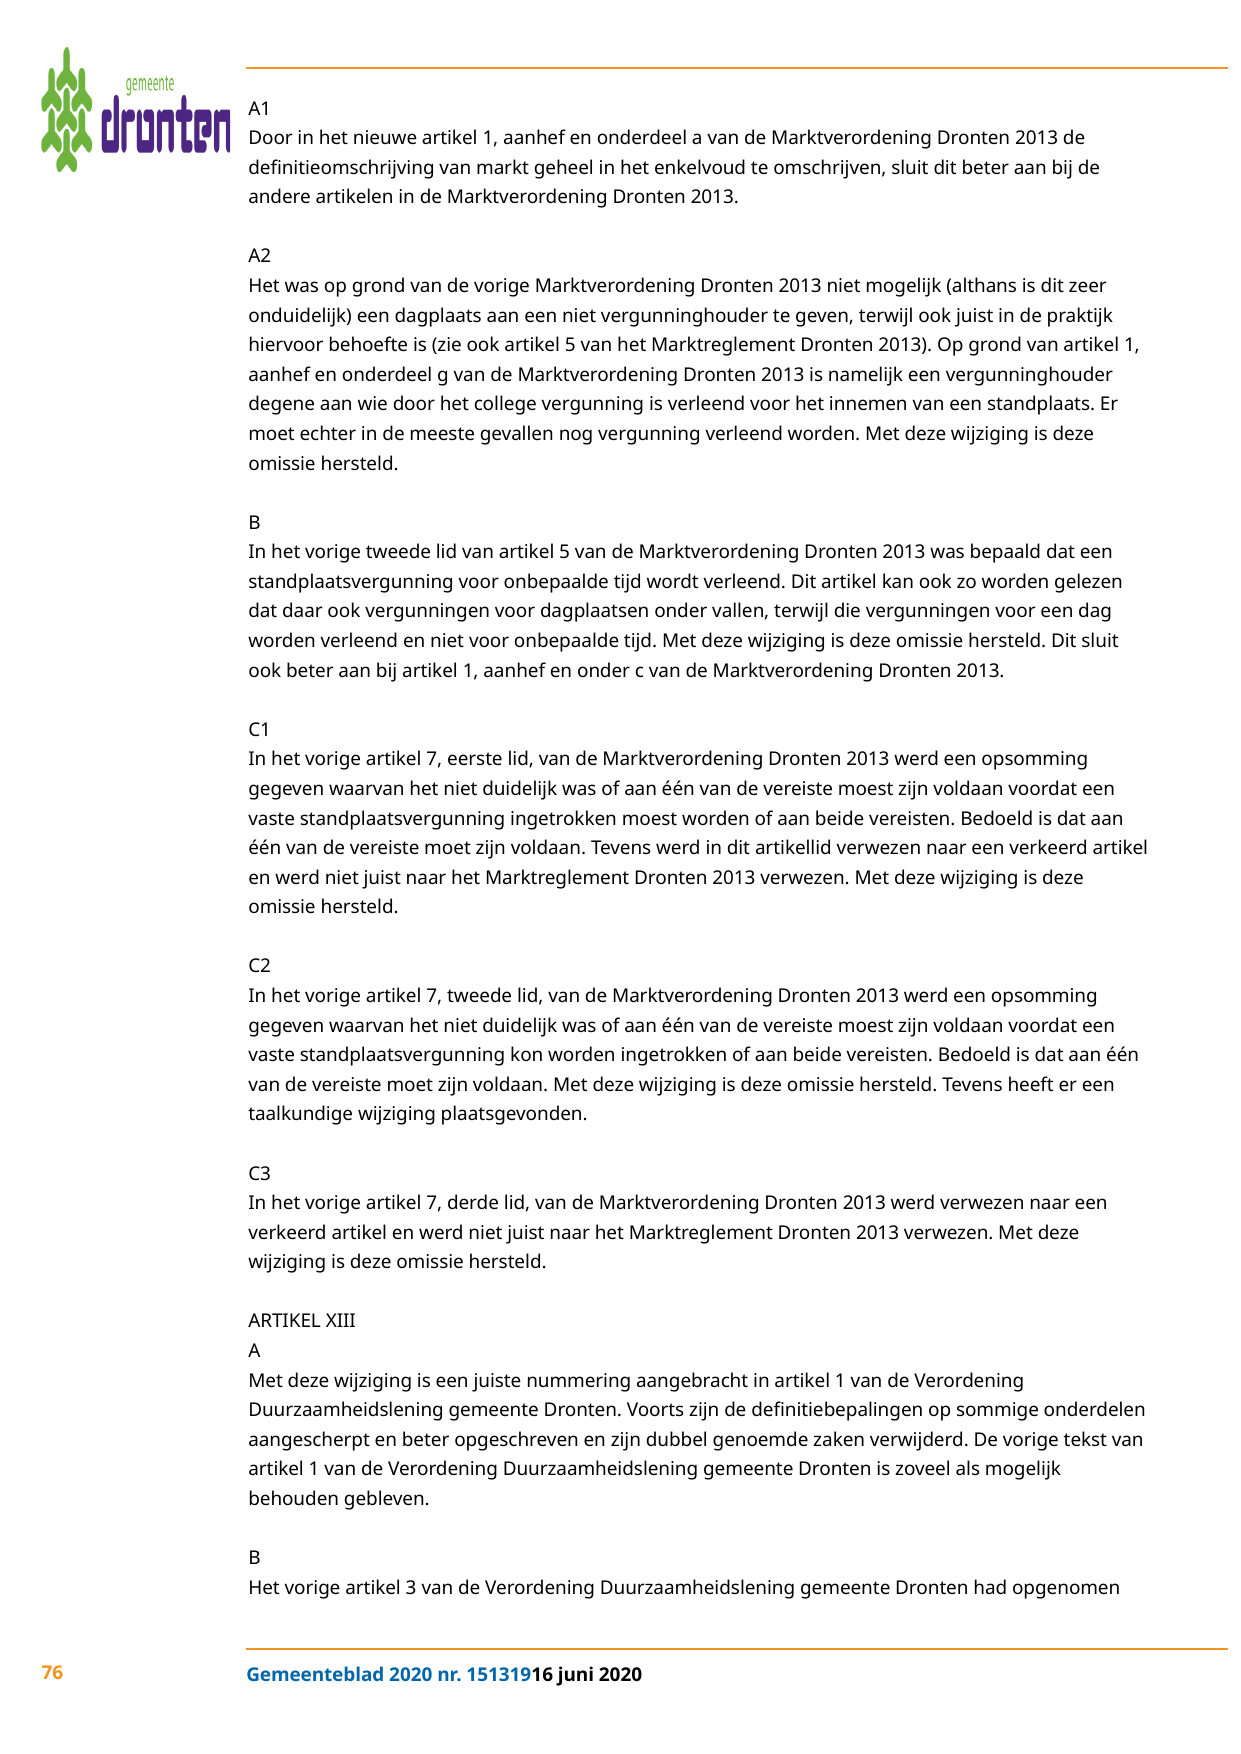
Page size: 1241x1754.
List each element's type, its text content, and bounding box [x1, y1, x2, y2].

text In het vorige tweede lid van artikel 5 van de Marktverordening Dronten 2013 was bepaald dat een standplaatsvergunning voor onbepaalde tijd wordt verleend. Dit artikel kan ook zo worden gelezen dat daar ook vergunningen voor dagplaatsen onder vallen, terwijl die vergunningen voor een dag worden verleend en niet voor onbepaalde tijd. Met deze wijziging is deze omissie hersteld. Dit sluit ook beter aan bij artikel 1, aanhef en onder c van de Marktverordening Dronten 2013. [248, 538, 1152, 683]
text Door in het nieuwe artikel 1, aanhef en onderdeel a van de Marktverordening Dronten 2013 de definitieomschrijving van markt geheel in het enkelvoud te omschrijven, sluit dit beter aan bij de andere artikelen in de Marktverordening Dronten 2013. [248, 124, 1152, 209]
text In het vorige artikel 7, derde lid, van de Marktverordening Dronten 2013 werd verwezen naar een verkeerd artikel en werd niet juist naar het Marktreglement Dronten 2013 verwezen. Met deze wijziging is deze omissie hersteld. [248, 1189, 1152, 1274]
text C2 [248, 953, 1152, 978]
text Met deze wijziging is een juiste nummering aangebracht in artikel 1 van de Verordening Duurzaamheidslening gemeente Dronten. Voorts zijn de definitiebepalingen op sommige onderdelen aangescherpt en beter opgeschreven en zijn dubbel genoemde zaken verwijderd. De vorige tekst van artikel 1 van de Verordening Duurzaamheidslening gemeente Dronten is zoveel als mogelijk behouden gebleven. [248, 1367, 1152, 1511]
picture [41, 47, 231, 172]
text ARTIKEL XIII [248, 1308, 1152, 1333]
text In het vorige artikel 7, tweede lid, van de Marktverordening Dronten 2013 werd een opsomming gegeven waarvan het niet duidelijk was of aan één van de vereiste moest zijn voldaan voordat een vaste standplaatsvergunning kon worden ingetrokken of aan beide vereisten. Bedoeld is dat aan één van de vereiste moet zijn voldaan. Met deze wijziging is deze omissie hersteld. Tevens heeft er een taalkundige wijziging plaatsgevonden. [248, 982, 1152, 1126]
text In het vorige artikel 7, eerste lid, van de Marktverordening Dronten 2013 werd een opsomming gegeven waarvan het niet duidelijk was of aan één van de vereiste moest zijn voldaan voordat een vaste standplaatsvergunning ingetrokken moest worden of aan beide vereisten. Bedoeld is dat aan één van de vereiste moet zijn voldaan. Tevens werd in dit artikellid verwezen naar een verkeerd artikel en werd niet juist naar het Marktreglement Dronten 2013 verwezen. Met deze wijziging is deze omissie hersteld. [248, 746, 1152, 919]
text B [248, 509, 1152, 535]
text A2 [248, 243, 1152, 268]
text Het was op grond van de vorige Marktverordening Dronten 2013 niet mogelijk (althans is dit zeer onduidelijk) een dagplaats aan een niet vergunninghouder te geven, terwijl ook juist in de praktijk hiervoor behoefte is (zie ook artikel 5 van het Marktreglement Dronten 2013). Op grond van artikel 1, aanhef en onderdeel g van de Marktverordening Dronten 2013 is namelijk een vergunninghouder degene aan wie door het college vergunning is verleend voor het innemen van een standplaats. Er moet echter in de meeste gevallen nog vergunning verleend worden. Met deze wijziging is deze omissie hersteld. [248, 272, 1152, 476]
text Het vorige artikel 3 van de Verordening Duurzaamheidslening gemeente Dronten had opgenomen [248, 1574, 1152, 1600]
text C3 [248, 1160, 1152, 1186]
text B [248, 1544, 1152, 1570]
text A [248, 1337, 1152, 1363]
text A1 [248, 95, 1152, 121]
text C1 [248, 716, 1152, 742]
